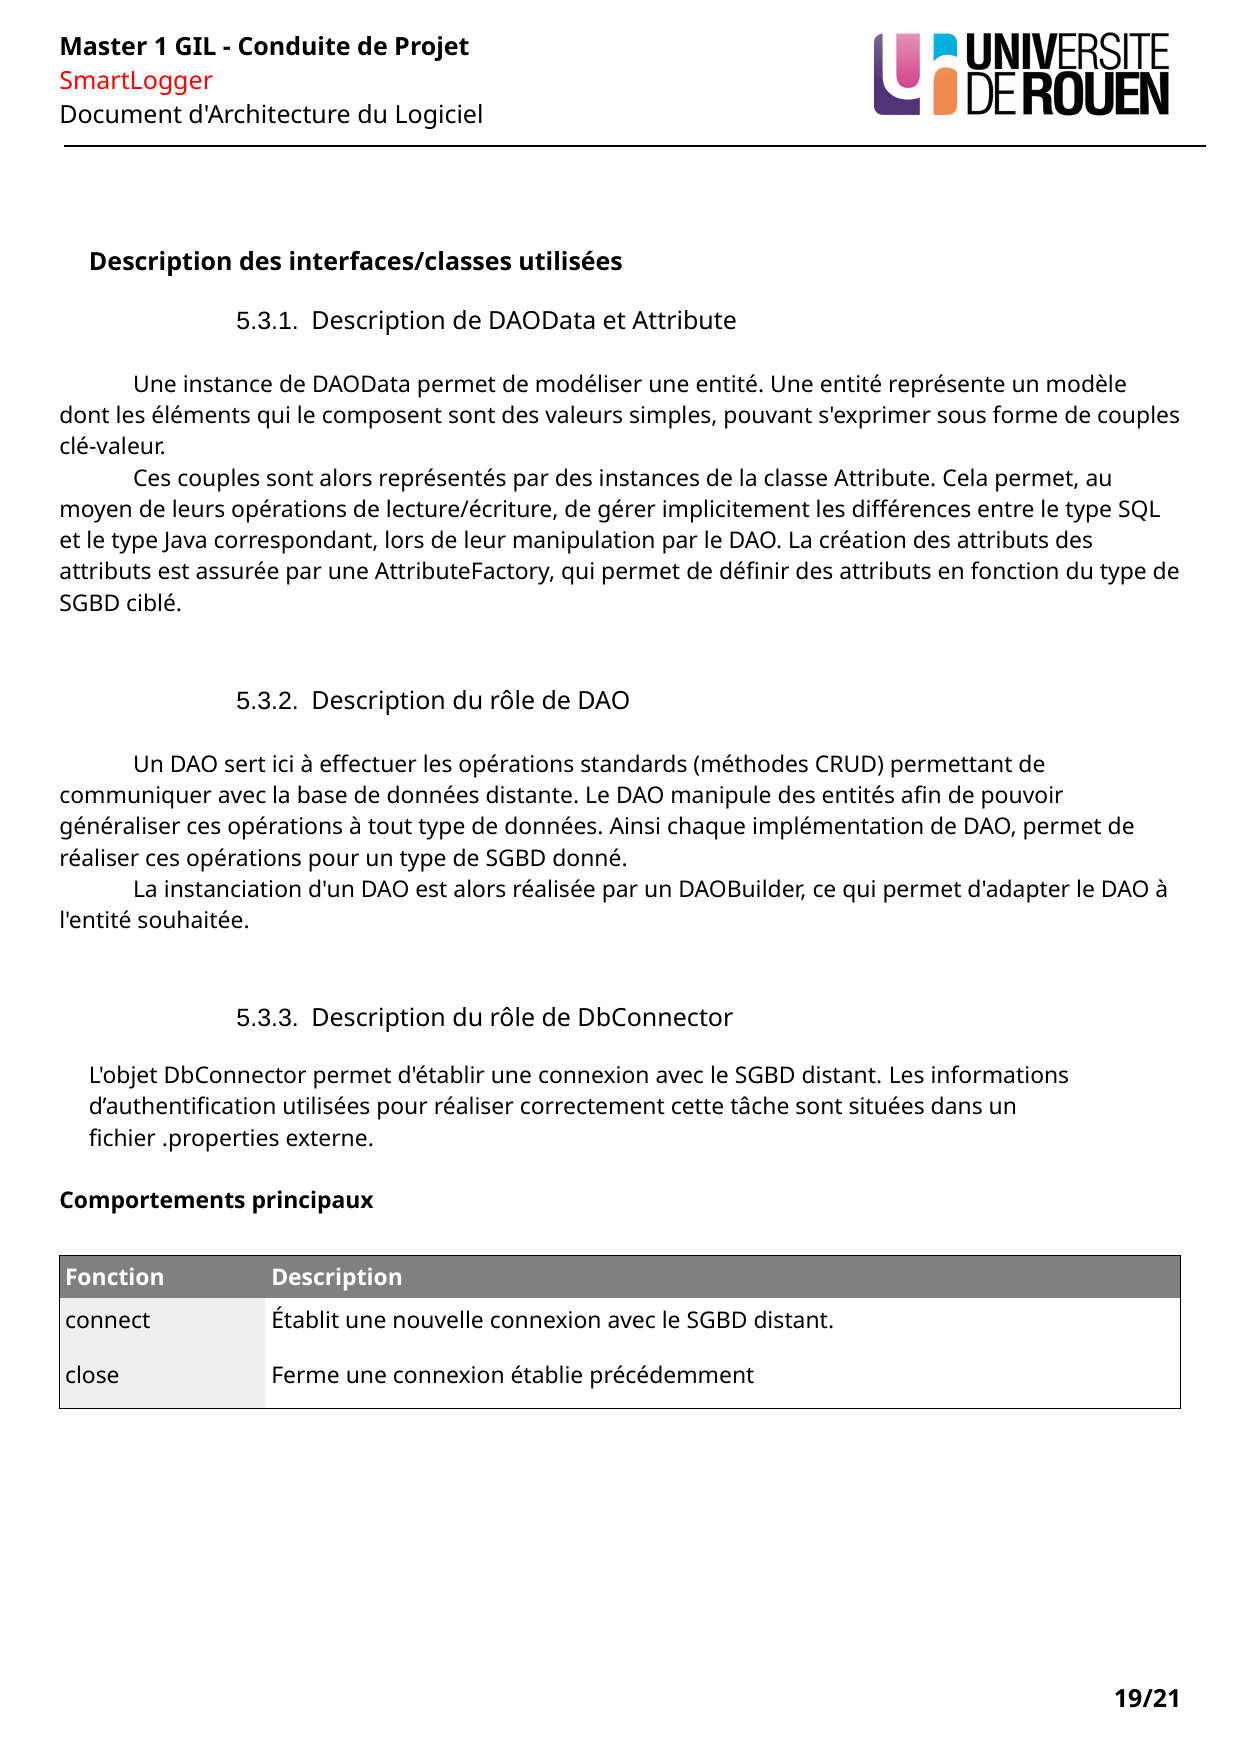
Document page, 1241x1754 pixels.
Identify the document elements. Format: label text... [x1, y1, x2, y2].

subtitle Description du rôle de DbConnector [236, 1000, 1181, 1034]
table_cell Établit une nouvelle connexion avec le SGBD distant. [265, 1298, 1180, 1353]
subtitle Une instance de DAOData permet de modéliser une entité. Une entité représente un modèle dont les éléments qui le composent sont des valeurs simples, pouvant s'exprimer sous forme de couples clé-valeur. [59, 368, 1181, 462]
table_cell Ferme une connexion établie précédemment [265, 1353, 1180, 1408]
subtitle Description des interfaces/classes utilisées [89, 243, 1181, 277]
table_header Fonction [60, 1256, 265, 1298]
text Comportements principaux [59, 1184, 1181, 1215]
subtitle Ces couples sont alors représentés par des instances de la classe Attribute. Cela permet, au moyen de leurs opérations de lecture/écriture, de gérer implicitement les différences entre le type SQL et le type Java correspondant, lors de leur manipulation par le DAO. La création des attributs des attributs est assurée par une AttributeFactory, qui permet de définir des attributs en fonction du type de SGBD ciblé. [59, 462, 1181, 618]
subtitle La instanciation d'un DAO est alors réalisée par un DAOBuilder, ce qui permet d'adapter le DAO à l'entité souhaitée. [59, 873, 1181, 935]
subtitle Description du rôle de DAO [236, 682, 1181, 717]
table_header Description [265, 1256, 1180, 1298]
subtitle Description de DAOData et Attribute [236, 302, 1181, 337]
subtitle L'objet DbConnector permet d'établir une connexion avec le SGBD distant. Les informations d’authentification utilisées pour réaliser correctement cette tâche sont situées dans un fichier .properties externe. [88, 1059, 1181, 1153]
subtitle Un DAO sert ici à effectuer les opérations standards (méthodes CRUD) permettant de communiquer avec la base de données distante. Le DAO manipule des entités afin de pouvoir généraliser ces opérations à tout type de données. Ainsi chaque implémentation de DAO, permet de réaliser ces opérations pour un type de SGBD donné. [59, 748, 1181, 873]
table_cell close [60, 1353, 265, 1408]
picture [872, 32, 1170, 118]
table_cell connect [60, 1298, 265, 1353]
